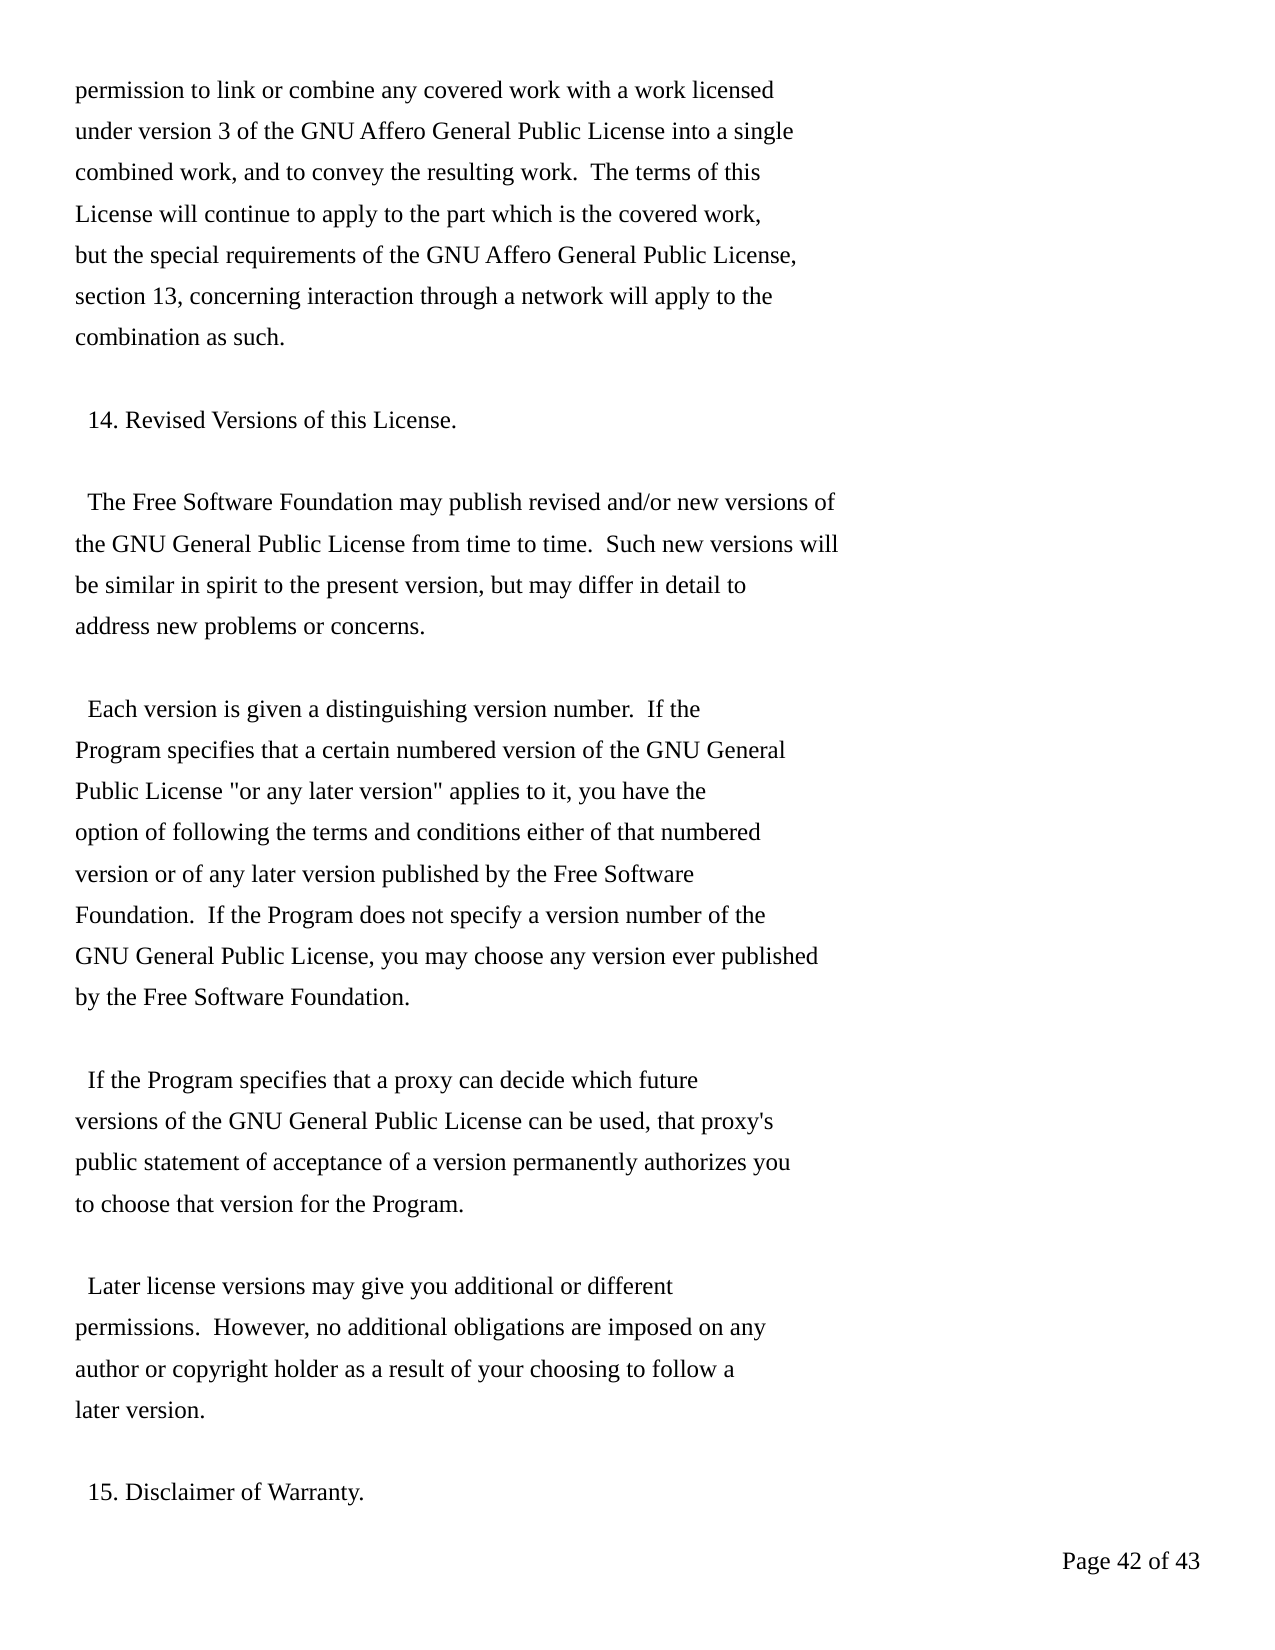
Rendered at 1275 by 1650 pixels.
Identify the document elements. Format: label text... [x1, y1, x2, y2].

text by the Free Software Foundation. [75, 982, 1200, 1011]
text Foundation. If the Program does not specify a version number of the [75, 900, 1200, 929]
text 15. Disclaimer of Warranty. [75, 1477, 1200, 1506]
text If the Program specifies that a proxy can decide which future [75, 1065, 1200, 1094]
text address new problems or concerns. [75, 611, 1200, 640]
text GNU General Public License, you may choose any version ever published [75, 941, 1200, 970]
text permissions. However, no additional obligations are imposed on any [75, 1312, 1200, 1341]
text License will continue to apply to the part which is the covered work, [75, 199, 1200, 227]
text option of following the terms and conditions either of that numbered [75, 817, 1200, 846]
text Public License "or any later version" applies to it, you have the [75, 776, 1200, 805]
text Later license versions may give you additional or different [75, 1271, 1200, 1300]
text The Free Software Foundation may publish revised and/or new versions of [75, 487, 1200, 516]
text combined work, and to convey the resulting work. The terms of this [75, 157, 1200, 186]
text to choose that version for the Program. [75, 1189, 1200, 1217]
text section 13, concerning interaction through a network will apply to the [75, 281, 1200, 310]
text Program specifies that a certain numbered version of the GNU General [75, 735, 1200, 764]
text versions of the GNU General Public License can be used, that proxy's [75, 1106, 1200, 1135]
text version or of any later version published by the Free Software [75, 859, 1200, 887]
text but the special requirements of the GNU Affero General Public License, [75, 240, 1200, 269]
text the GNU General Public License from time to time. Such new versions will [75, 529, 1200, 557]
text 14. Revised Versions of this License. [75, 405, 1200, 434]
text later version. [75, 1395, 1200, 1424]
text Each version is given a distinguishing version number. If the [75, 694, 1200, 722]
text public statement of acceptance of a version permanently authorizes you [75, 1147, 1200, 1176]
text author or copyright holder as a result of your choosing to follow a [75, 1354, 1200, 1382]
text permission to link or combine any covered work with a work licensed [75, 75, 1200, 104]
text be similar in spirit to the present version, but may differ in detail to [75, 570, 1200, 599]
text combination as such. [75, 322, 1200, 351]
text under version 3 of the GNU Affero General Public License into a single [75, 116, 1200, 145]
